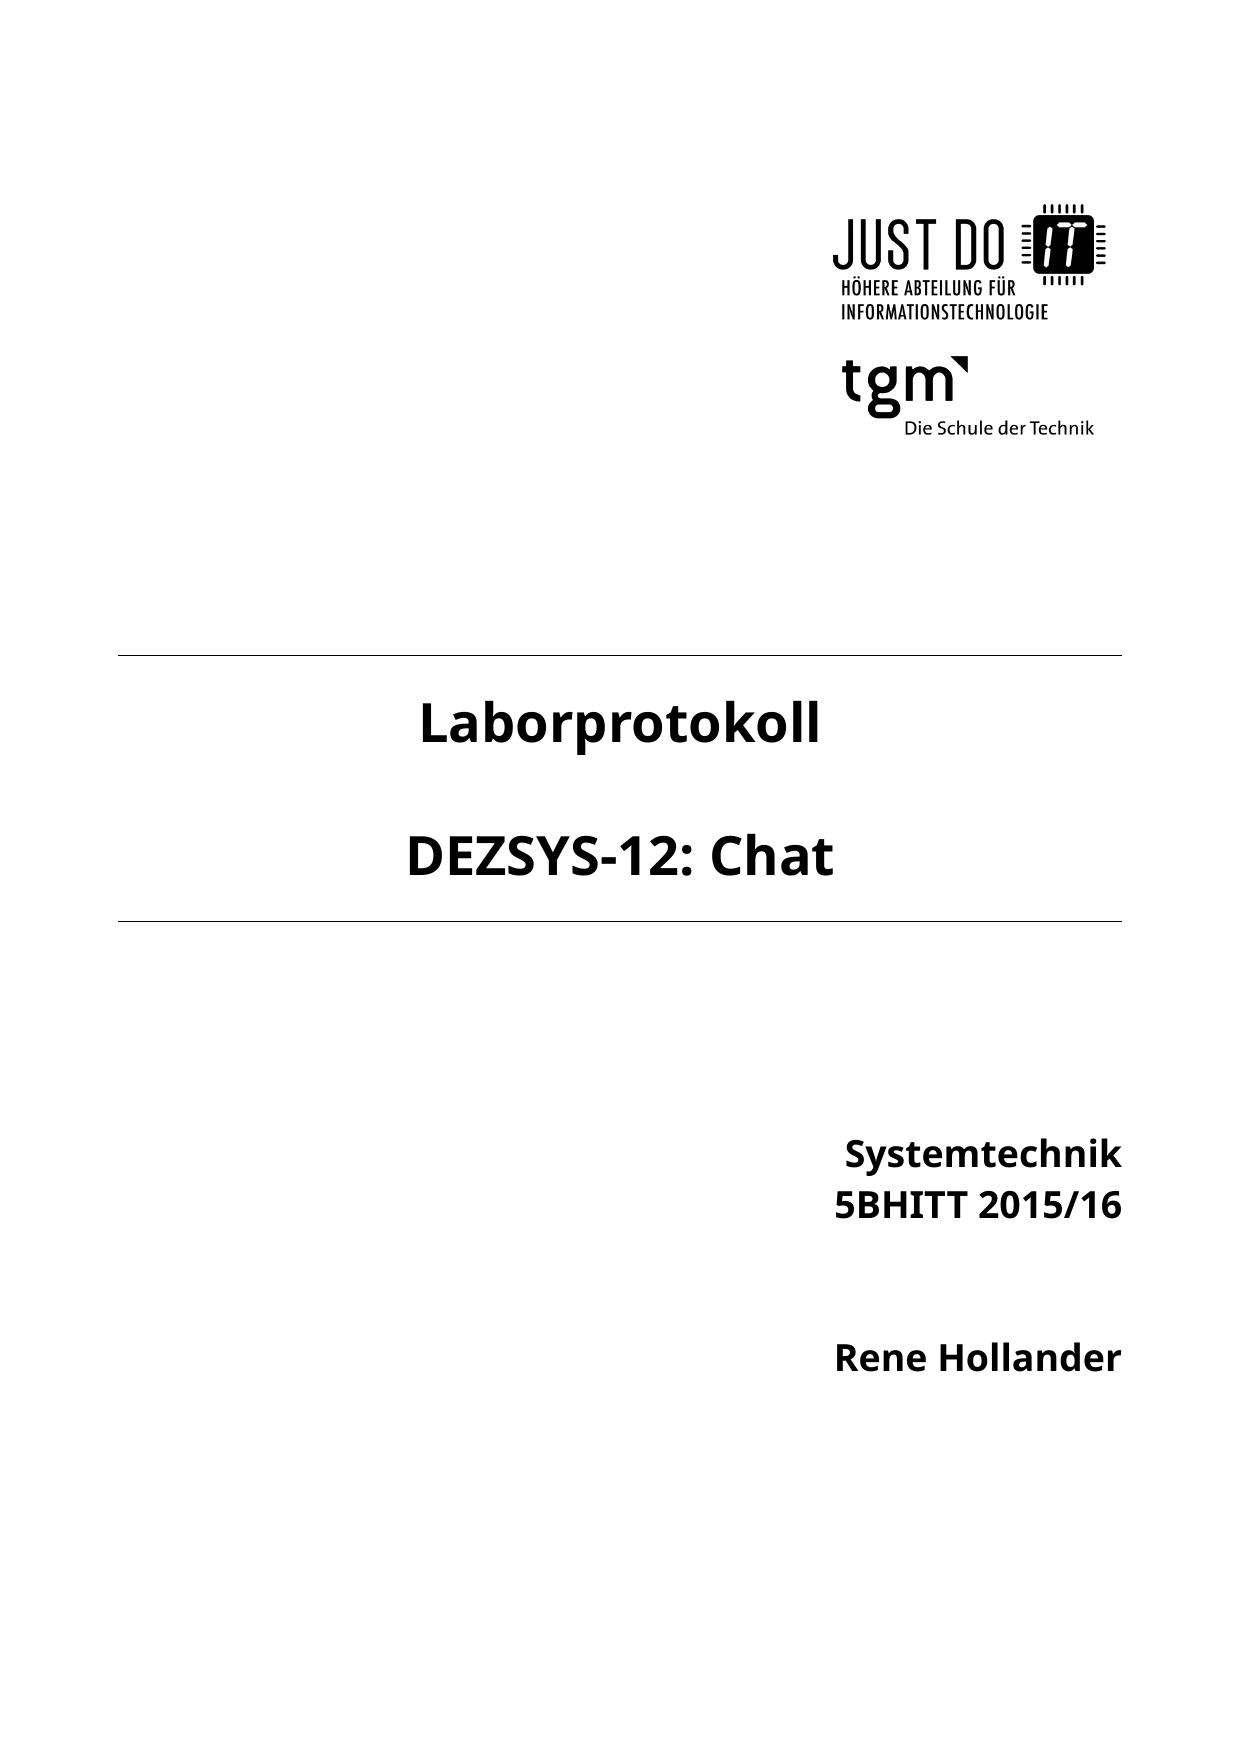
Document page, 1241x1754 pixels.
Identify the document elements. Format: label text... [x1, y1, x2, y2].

text Systemtechnik [118, 1127, 1122, 1178]
text Laborprotokoll [118, 684, 1122, 758]
text Rene Hollander [118, 1331, 1122, 1382]
text 5BHITT 2015/16 [118, 1178, 1122, 1229]
picture [818, 200, 1118, 448]
text DEZSYS-12: Chat [118, 817, 1122, 891]
